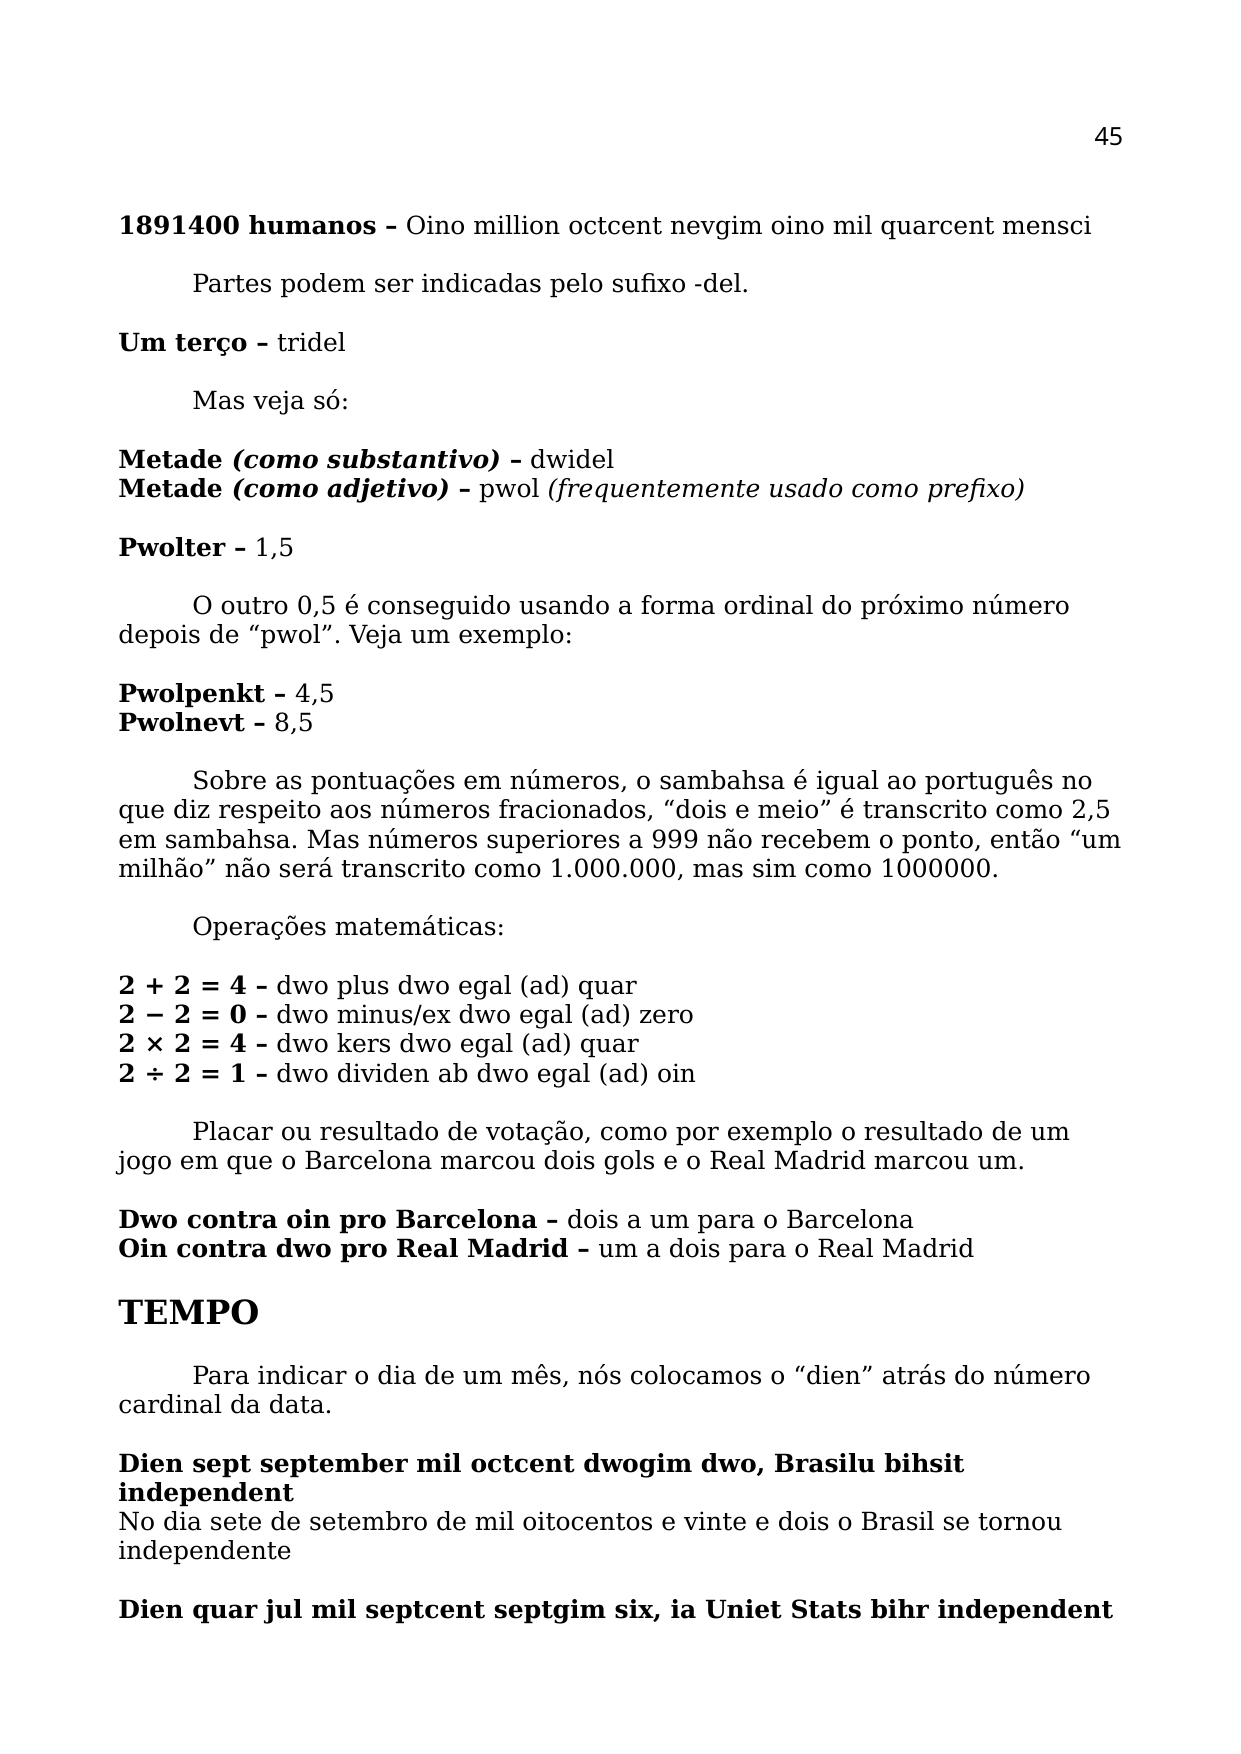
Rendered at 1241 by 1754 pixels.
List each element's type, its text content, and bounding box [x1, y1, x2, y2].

text 2 ÷ 2 = 1 – dwo dividen ab dwo egal (ad) oin [118, 1059, 1123, 1088]
text Operações matemáticas: [118, 912, 1123, 941]
text Um terço – tridel [118, 328, 1123, 357]
text Placar ou resultado de votação, como por exemplo o resultado de um jogo em que o Barcelona marcou dois gols e o Real Madrid marcou um. [118, 1117, 1123, 1176]
text Partes podem ser indicadas pelo sufixo -del. [118, 269, 1123, 298]
text Pwolter – 1,5 [118, 532, 1123, 562]
text 2 ⨯ 2 = 4 – dwo kers dwo egal (ad) quar [118, 1029, 1123, 1059]
text Metade (como adjetivo) – pwol (frequentemente usado como prefixo) [118, 474, 1123, 503]
text 1891400 humanos – Oino million octcent nevgim oino mil quarcent mensci [118, 211, 1123, 240]
text Dien sept september mil octcent dwogim dwo, Brasilu bihsit independent [118, 1448, 1123, 1507]
subtitle TEMPO [118, 1293, 1123, 1332]
text Pwolnevt – 8,5 [118, 708, 1123, 737]
text Oin contra dwo pro Real Madrid – um a dois para o Real Madrid [118, 1234, 1123, 1263]
text 2 − 2 = 0 – dwo minus/ex dwo egal (ad) zero [118, 1000, 1123, 1029]
text Para indicar o dia de um mês, nós colocamos o “dien” atrás do número cardinal da data. [118, 1361, 1123, 1419]
text Mas veja só: [118, 386, 1123, 415]
text Sobre as pontuações em números, o sambahsa é igual ao português no que diz respeito aos números fracionados, “dois e meio” é transcrito como 2,5 em sambahsa. Mas números superiores a 999 não recebem o ponto, então “um milhão” não será transcrito como 1.000.000, mas sim como 1000000. [118, 766, 1123, 883]
text 2 + 2 = 4 – dwo plus dwo egal (ad) quar [118, 971, 1123, 1000]
text No dia sete de setembro de mil oitocentos e vinte e dois o Brasil se tornou independente [118, 1507, 1123, 1566]
text Dien quar jul mil septcent septgim six, ia Uniet Stats bihr independent [118, 1595, 1123, 1624]
text Dwo contra oin pro Barcelona – dois a um para o Barcelona [118, 1205, 1123, 1234]
text O outro 0,5 é conseguido usando a forma ordinal do próximo número depois de “pwol”. Veja um exemplo: [118, 591, 1123, 649]
text Metade (como substantivo) – dwidel [118, 444, 1123, 474]
text Pwolpenkt – 4,5 [118, 678, 1123, 708]
